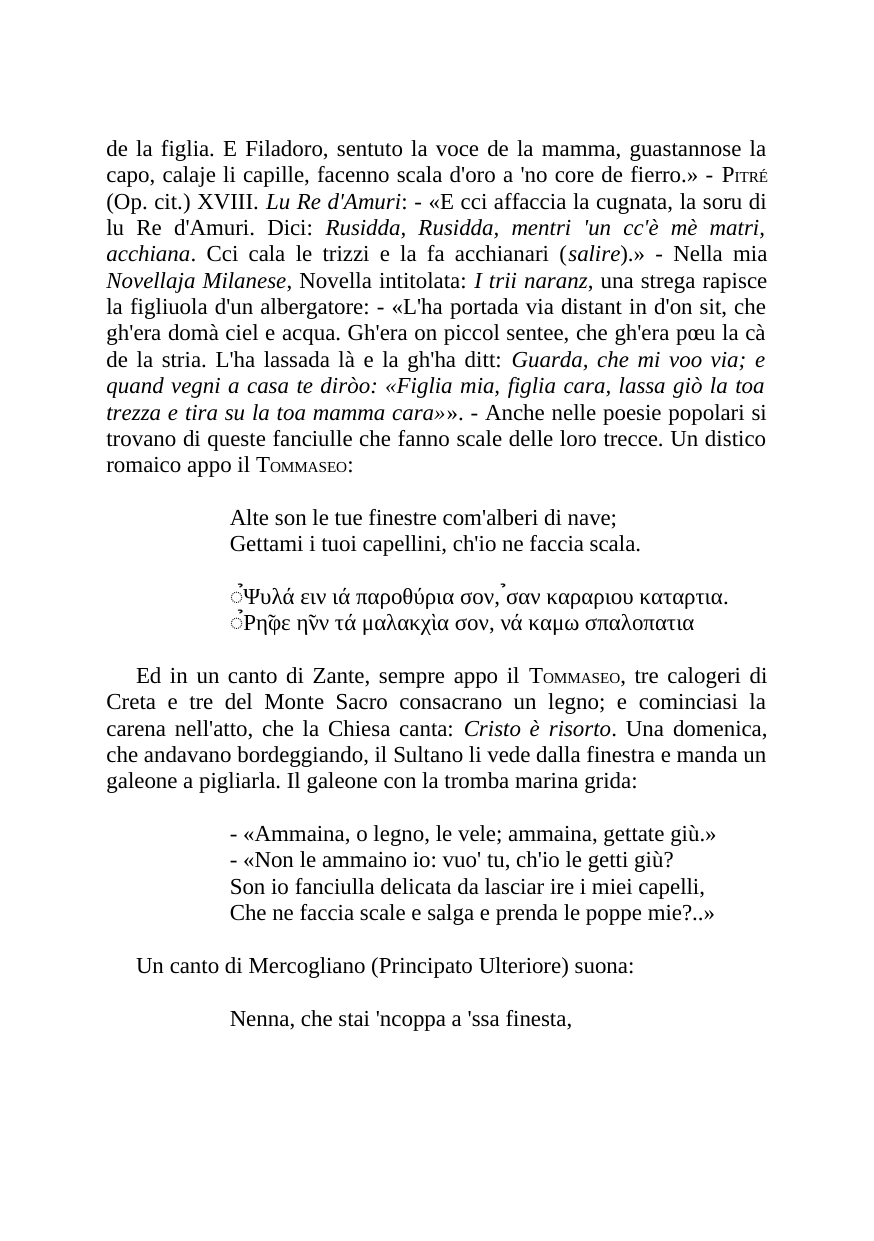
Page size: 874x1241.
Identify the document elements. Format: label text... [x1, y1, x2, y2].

text ̉Ρη̃φε η̃νν τά μαλακχὶα σον, νά καμω σπαλοπατια [200, 609, 768, 636]
text Alte son le tue finestre com'alberi di nave; [200, 504, 768, 530]
text Che ne faccia scale e salga e prenda le poppe mie?..» [200, 899, 768, 926]
text de la figlia. E Filadoro, sentuto la voce de la mamma, guastannose la capo, calaje li capille, facenno scala d'oro a 'no core de fierro.» - Pitré (Op. cit.) XVIII. Lu Re d'Amuri: - «E cci affaccia la cugnata, la soru di lu Re d'Amuri. Dici: Rusidda, Rusidda, mentri 'un cc'è mè matri, acchiana. Cci cala le trizzi e la fa acchianari (salire).» - Nella mia Novellaja Milanese, Novella intitolata: I trii naranz, una strega rapisce la figliuola d'un albergatore: - «L'ha portada via distant in d'on sit, che gh'era domà ciel e acqua. Gh'era on piccol sentee, che gh'era pœu la cà de la stria. L'ha lassada là e la gh'ha ditt: Guarda, che mi voo via; e quand vegni a casa te diròo: «Figlia mia, figlia cara, lassa giò la toa trezza e tira su la toa mamma cara»». - Anche nelle poesie popolari si trovano di queste fanciulle che fanno scale delle loro trecce. Un distico romaico appo il Tommaseo: [106, 135, 768, 478]
text - «Non le ammaino io: vuo' tu, ch'io le getti giù? [200, 847, 768, 873]
text ̉Ψυλά ειν ιά παροθύρια σον, ̉σαν καραριου καταρτια. [200, 583, 768, 609]
text Nenna, che stai 'ncoppa a 'ssa finesta, [200, 1005, 768, 1031]
text Ed in un canto di Zante, sempre appo il Tommaseo, tre calogeri di Creta e tre del Monte Sacro consacrano un legno; e cominciasi la carena nell'atto, che la Chiesa canta: Cristo è risorto. Una domenica, che andavano bordeggiando, il Sultano li vede dalla finestra e manda un galeone a pigliarla. Il galeone con la tromba marina grida: [106, 662, 768, 794]
text Gettami i tuoi capellini, ch'io ne faccia scala. [200, 530, 768, 557]
text Son io fanciulla delicata da lasciar ire i miei capelli, [200, 873, 768, 899]
text Un canto di Mercogliano (Principato Ulteriore) suona: [106, 952, 768, 978]
text - «Ammaina, o legno, le vele; ammaina, gettate giù.» [200, 820, 768, 847]
